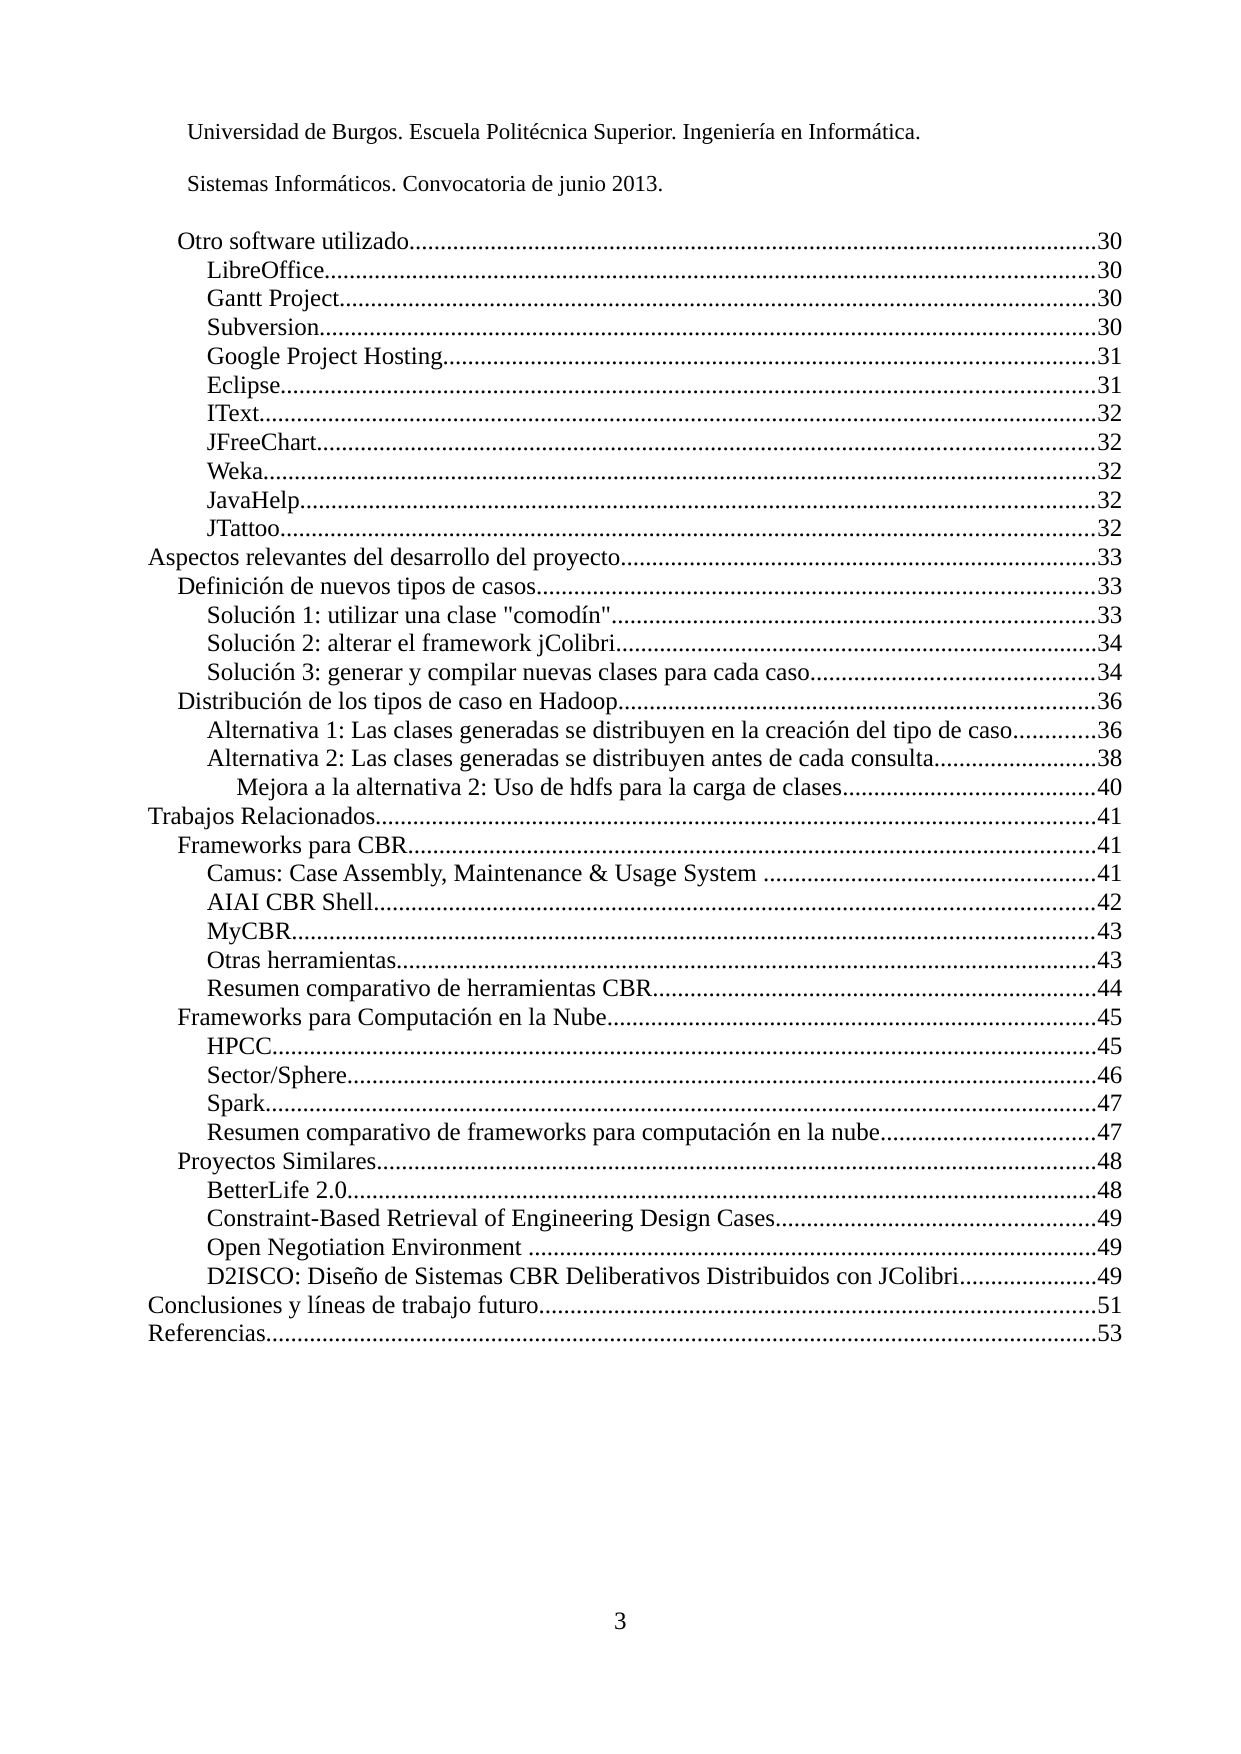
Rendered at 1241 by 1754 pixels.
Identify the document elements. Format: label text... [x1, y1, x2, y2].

text Alternativa 2: Las clases generadas se distribuyen antes de cada consulta 38 [207, 743, 1122, 772]
text IText 32 [207, 398, 1122, 427]
text Resumen comparativo de frameworks para computación en la nube 47 [207, 1117, 1122, 1146]
text Spark 47 [207, 1088, 1122, 1117]
text Google Project Hosting 31 [207, 341, 1122, 370]
text Weka 32 [207, 456, 1122, 485]
text Otras herramientas 43 [207, 945, 1122, 973]
text Frameworks para CBR 41 [177, 830, 1122, 858]
text Camus: Case Assembly, Maintenance & Usage System 41 [207, 858, 1122, 887]
text Definición de nuevos tipos de casos 33 [177, 571, 1122, 600]
text JavaHelp 32 [207, 485, 1122, 513]
text Proyectos Similares 48 [177, 1146, 1122, 1175]
text Constraint-Based Retrieval of Engineering Design Cases 49 [207, 1203, 1122, 1232]
text Resumen comparativo de herramientas CBR 44 [207, 973, 1122, 1002]
text D2ISCO: Diseño de Sistemas CBR Deliberativos Distribuidos con JColibri 49 [207, 1261, 1122, 1290]
text Aspectos relevantes del desarrollo del proyecto 33 [148, 542, 1122, 571]
text LibreOffice 30 [207, 255, 1122, 283]
text MyCBR 43 [207, 916, 1122, 945]
text Solución 3: generar y compilar nuevas clases para cada caso 34 [207, 657, 1122, 686]
text Frameworks para Computación en la Nube 45 [177, 1002, 1122, 1031]
text BetterLife 2.0 48 [207, 1175, 1122, 1203]
text AIAI CBR Shell 42 [207, 887, 1122, 916]
text JTattoo 32 [207, 513, 1122, 542]
text JFreeChart 32 [207, 427, 1122, 456]
text Sector/Sphere 46 [207, 1060, 1122, 1088]
text Trabajos Relacionados 41 [148, 801, 1122, 830]
text Eclipse 31 [207, 370, 1122, 398]
text Otro software utilizado 30 [177, 226, 1122, 255]
text Alternativa 1: Las clases generadas se distribuyen en la creación del tipo de caso 36 [207, 715, 1122, 743]
text Distribución de los tipos de caso en Hadoop 36 [177, 686, 1122, 715]
text Referencias 53 [148, 1318, 1122, 1347]
text Conclusiones y líneas de trabajo futuro 51 [148, 1290, 1122, 1318]
text Solución 2: alterar el framework jColibri 34 [207, 628, 1122, 657]
text HPCC 45 [207, 1031, 1122, 1060]
text Open Negotiation Environment 49 [207, 1232, 1122, 1261]
text Subversion 30 [207, 312, 1122, 341]
text Gantt Project 30 [207, 283, 1122, 312]
text Mejora a la alternativa 2: Uso de hdfs para la carga de clases 40 [236, 772, 1122, 801]
text Solución 1: utilizar una clase "comodín" 33 [207, 600, 1122, 628]
